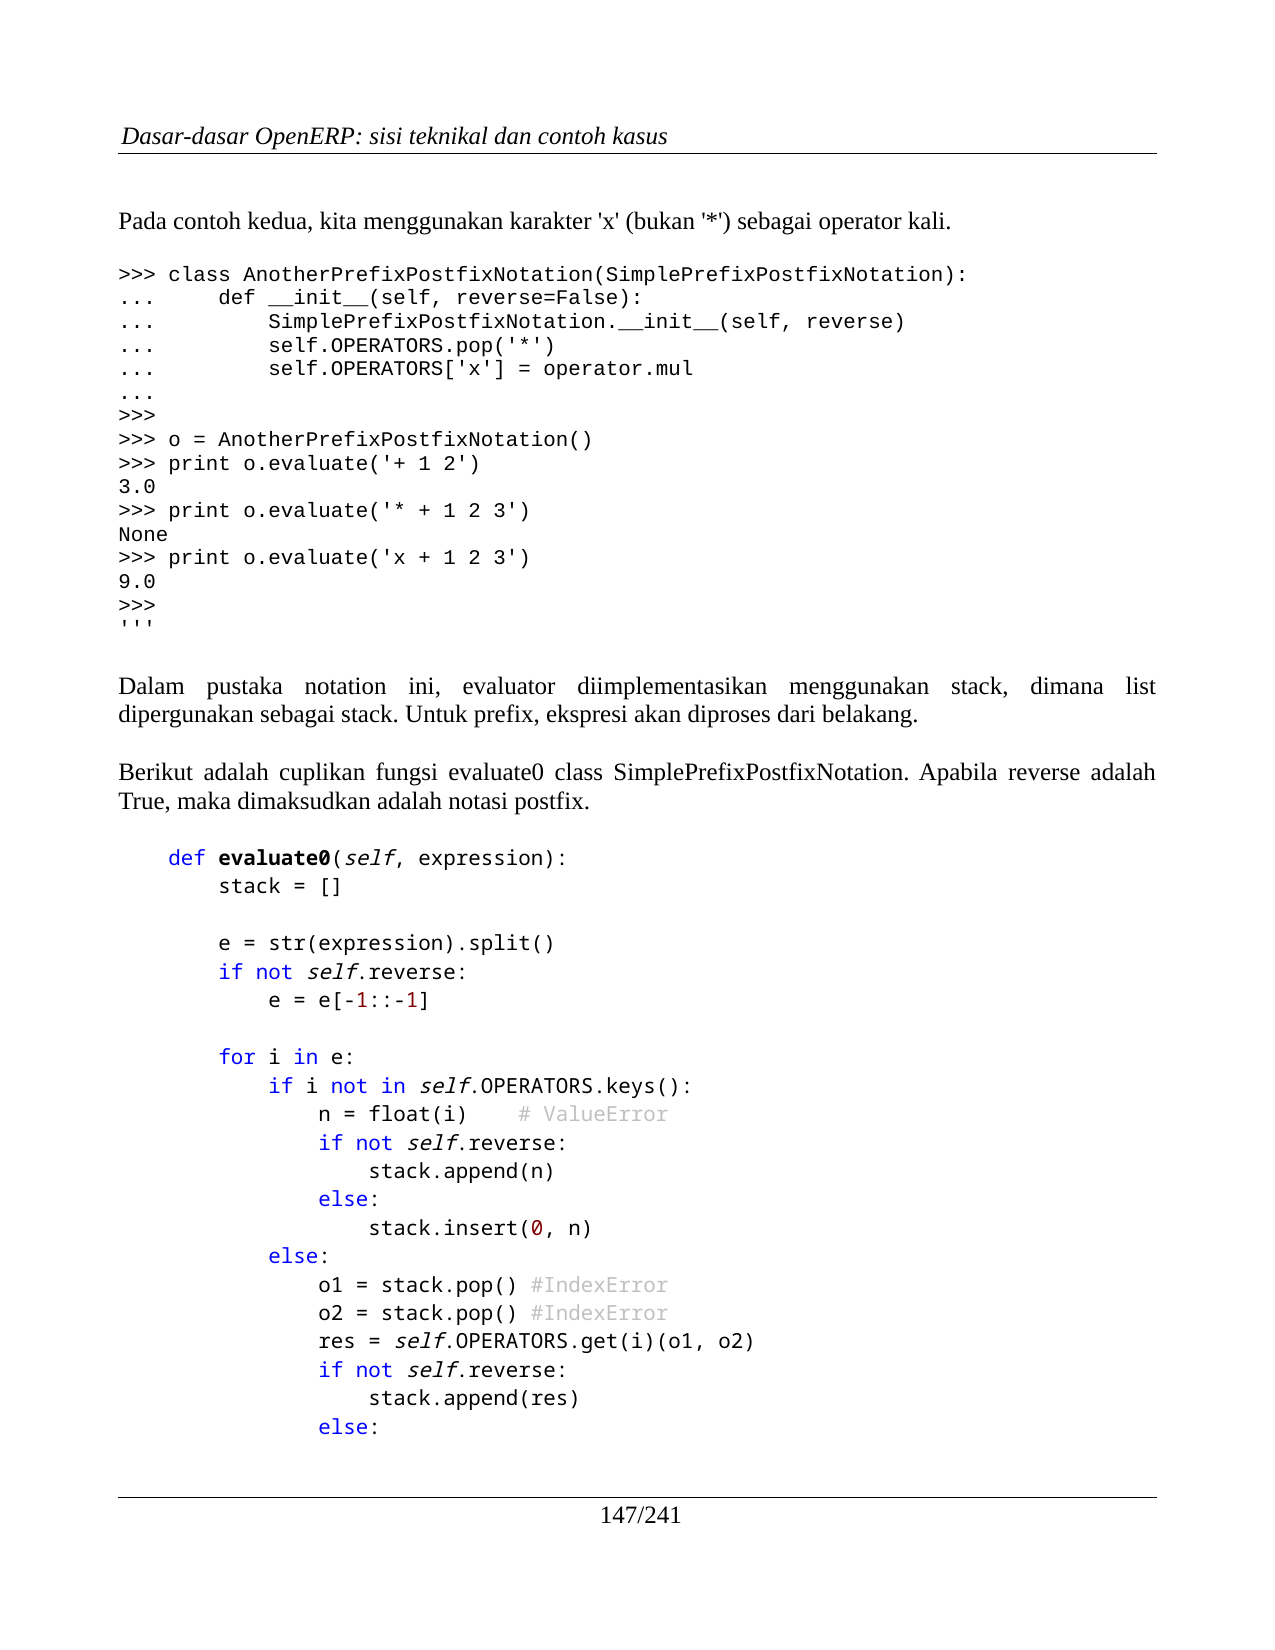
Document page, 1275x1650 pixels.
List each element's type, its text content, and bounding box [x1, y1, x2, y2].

text ... self.OPERATORS['x'] = operator.mul [118, 358, 1157, 382]
text if not self.reverse: [118, 1355, 1157, 1383]
text e = str(expression).split() [118, 928, 1157, 957]
text res = self.OPERATORS.get(i)(o1, o2) [118, 1327, 1157, 1355]
text else: [118, 1241, 1157, 1270]
text def evaluate0(self, expression): [118, 843, 1157, 872]
text n = float(i) # ValueError [118, 1099, 1157, 1128]
text ''' [118, 618, 1157, 642]
text 9.0 [118, 571, 1157, 595]
text Berikut adalah cuplikan fungsi evaluate0 class SimplePrefixPostfixNotation. Apabila reverse adalah True, maka dimaksudkan adalah notasi postfix. [118, 757, 1157, 814]
text >>> print o.evaluate('+ 1 2') [118, 453, 1157, 476]
text e = e[-1::-1] [118, 985, 1157, 1014]
text if not self.reverse: [118, 1128, 1157, 1156]
text ... SimplePrefixPostfixNotation.__init__(self, reverse) [118, 311, 1157, 334]
text else: [118, 1412, 1157, 1440]
text o1 = stack.pop() #IndexError [118, 1270, 1157, 1298]
text else: [118, 1184, 1157, 1213]
text stack.insert(0, n) [118, 1213, 1157, 1241]
text >>> print o.evaluate('x + 1 2 3') [118, 547, 1157, 571]
text if i not in self.OPERATORS.keys(): [118, 1071, 1157, 1099]
text ... [118, 382, 1157, 406]
text >>> o = AnotherPrefixPostfixNotation() [118, 429, 1157, 453]
text if not self.reverse: [118, 957, 1157, 985]
text stack.append(n) [118, 1156, 1157, 1184]
text stack = [] [118, 872, 1157, 900]
text ... self.OPERATORS.pop('*') [118, 334, 1157, 358]
text o2 = stack.pop() #IndexError [118, 1298, 1157, 1327]
text >>> [118, 406, 1157, 429]
text 3.0 [118, 476, 1157, 500]
text ... def __init__(self, reverse=False): [118, 287, 1157, 311]
text >>> class AnotherPrefixPostfixNotation(SimplePrefixPostfixNotation): [118, 264, 1157, 287]
text Pada contoh kedua, kita menggunakan karakter 'x' (bukan '*') sebagai operator kali. [118, 206, 1157, 235]
text for i in e: [118, 1042, 1157, 1071]
text Dalam pustaka notation ini, evaluator diimplementasikan menggunakan stack, dimana list dipergunakan sebagai stack. Untuk prefix, ekspresi akan diproses dari belakang. [118, 671, 1157, 728]
text >>> [118, 595, 1157, 618]
text >>> print o.evaluate('* + 1 2 3') [118, 500, 1157, 524]
text None [118, 524, 1157, 547]
text stack.append(res) [118, 1383, 1157, 1412]
